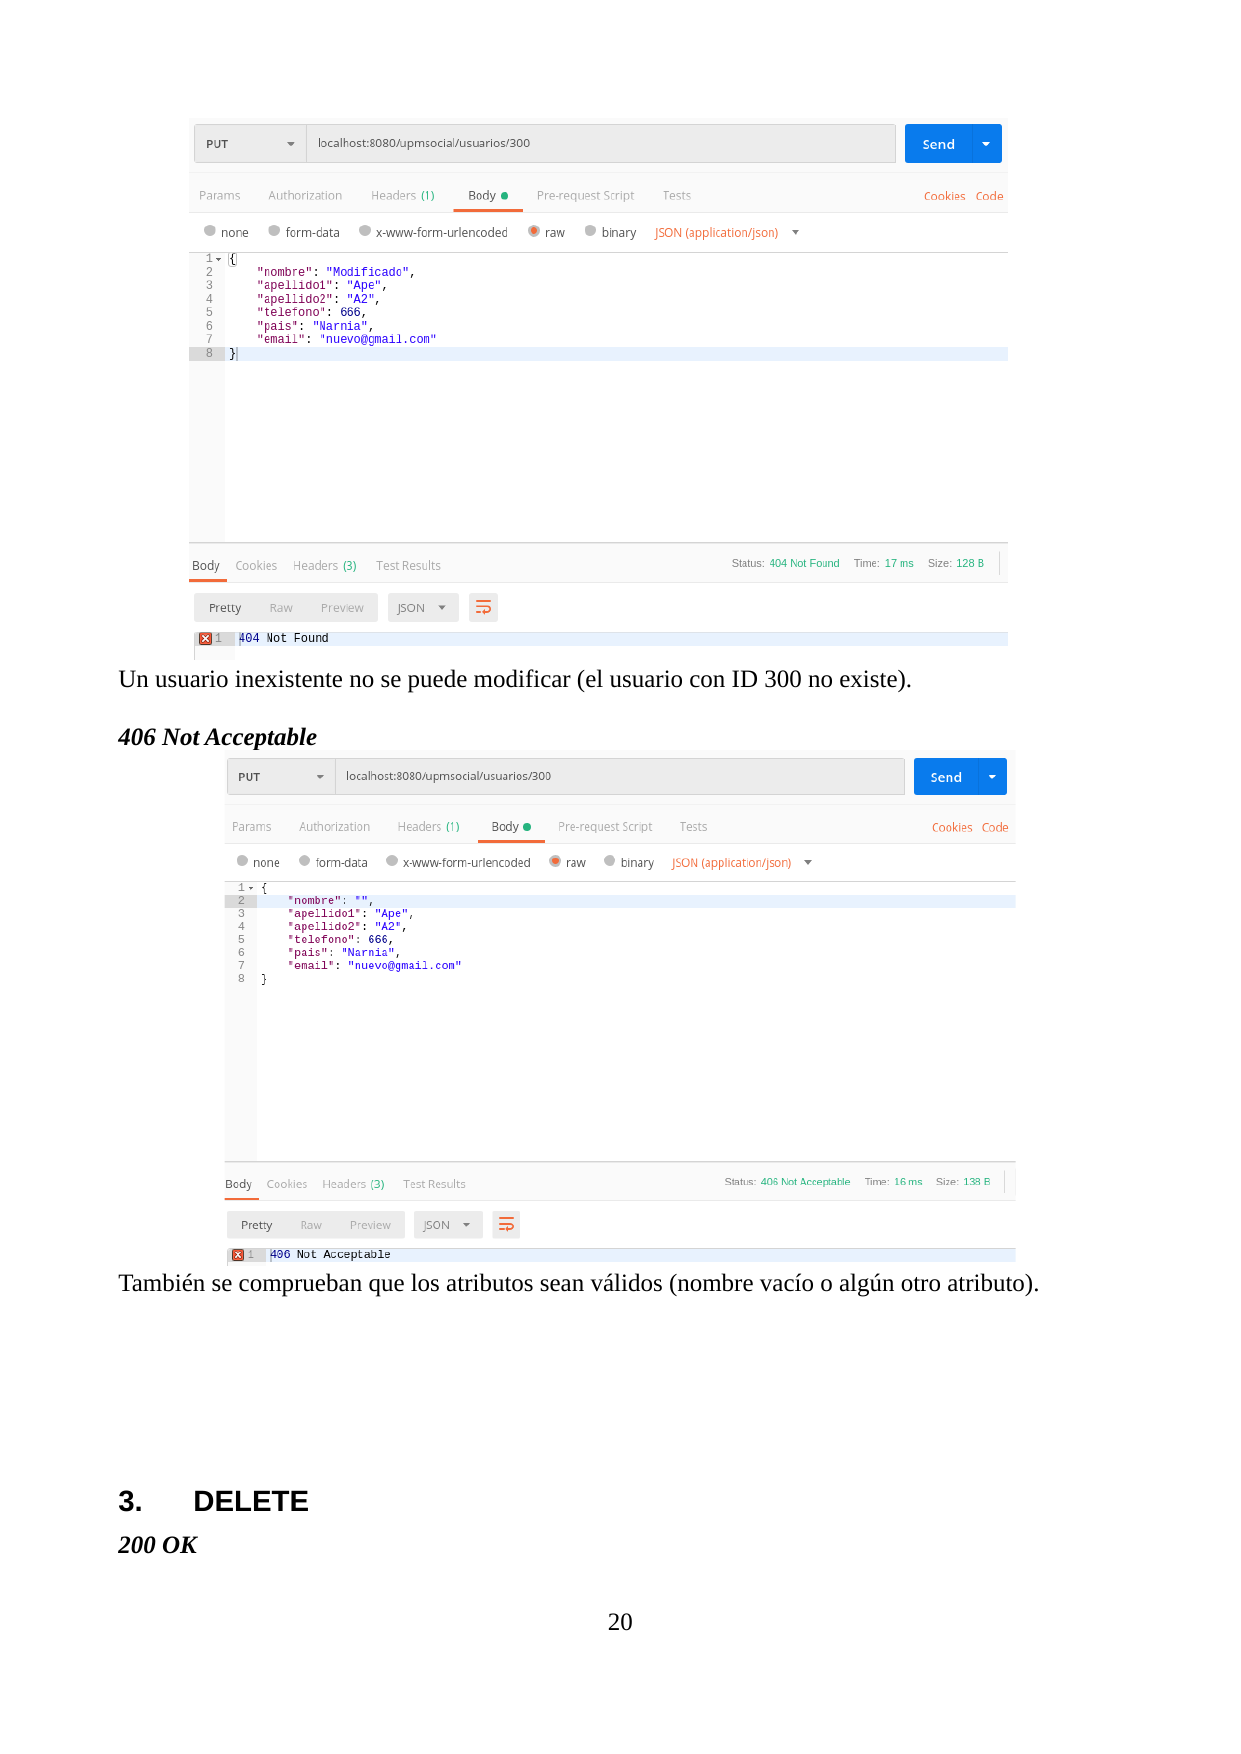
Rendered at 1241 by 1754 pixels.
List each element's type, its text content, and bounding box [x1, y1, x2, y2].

subtitle DELETE [118, 1484, 1122, 1518]
picture [224, 750, 1016, 1266]
text También se comprueban que los atributos sean válidos (nombre vacío o algún otro atributo). [118, 1268, 1122, 1297]
text Un usuario inexistente no se puede modificar (el usuario con ID 300 no existe). [118, 664, 1122, 693]
picture [189, 118, 1008, 660]
text 406 Not Acceptable [118, 722, 1122, 751]
text 200 OK [118, 1530, 1122, 1559]
